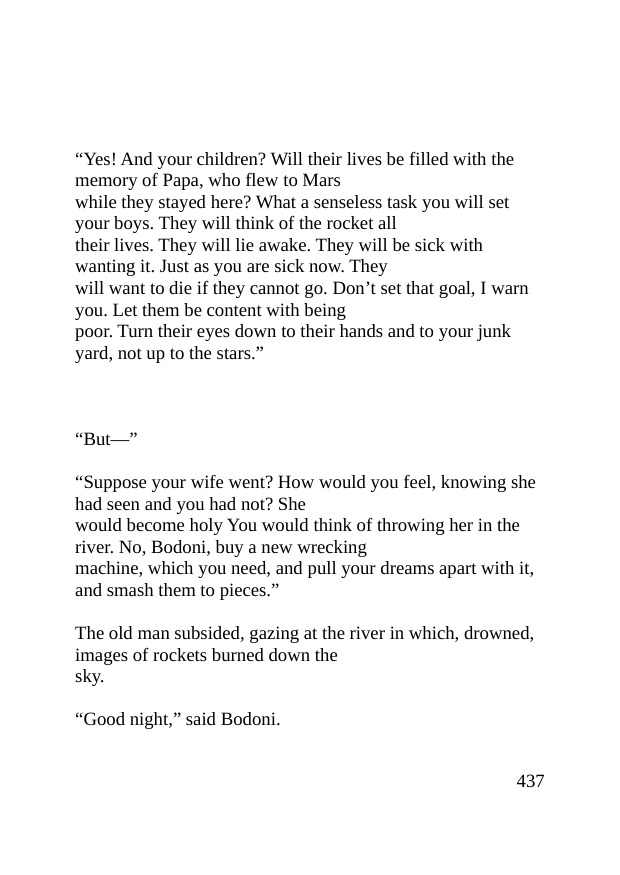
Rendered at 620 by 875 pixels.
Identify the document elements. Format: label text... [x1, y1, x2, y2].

text “Yes! And your children? Will their lives be filled with the memory of Papa, who flew to Mars while they stayed here? What a senseless task you will set your boys. They will think of the rocket all their lives. They will lie awake. They will be sick with wanting it. Just as you are sick now. They will want to die if they cannot go. Don’t set that goal, I warn you. Let them be content with being poor. Turn their eyes down to their hands and to your junk yard, not up to the stars.” “But—” “Suppose your wife went? How would you feel, knowing she had seen and you had not? She would become holy You would think of throwing her in the river. No, Bodoni, buy a new wrecking machine, which you need, and pull your dreams apart with it, and smash them to pieces.” The old man subsided, gazing at the river in which, drowned, images of rockets burned down the sky. “Good night,” said Bodoni. [75, 126, 544, 730]
